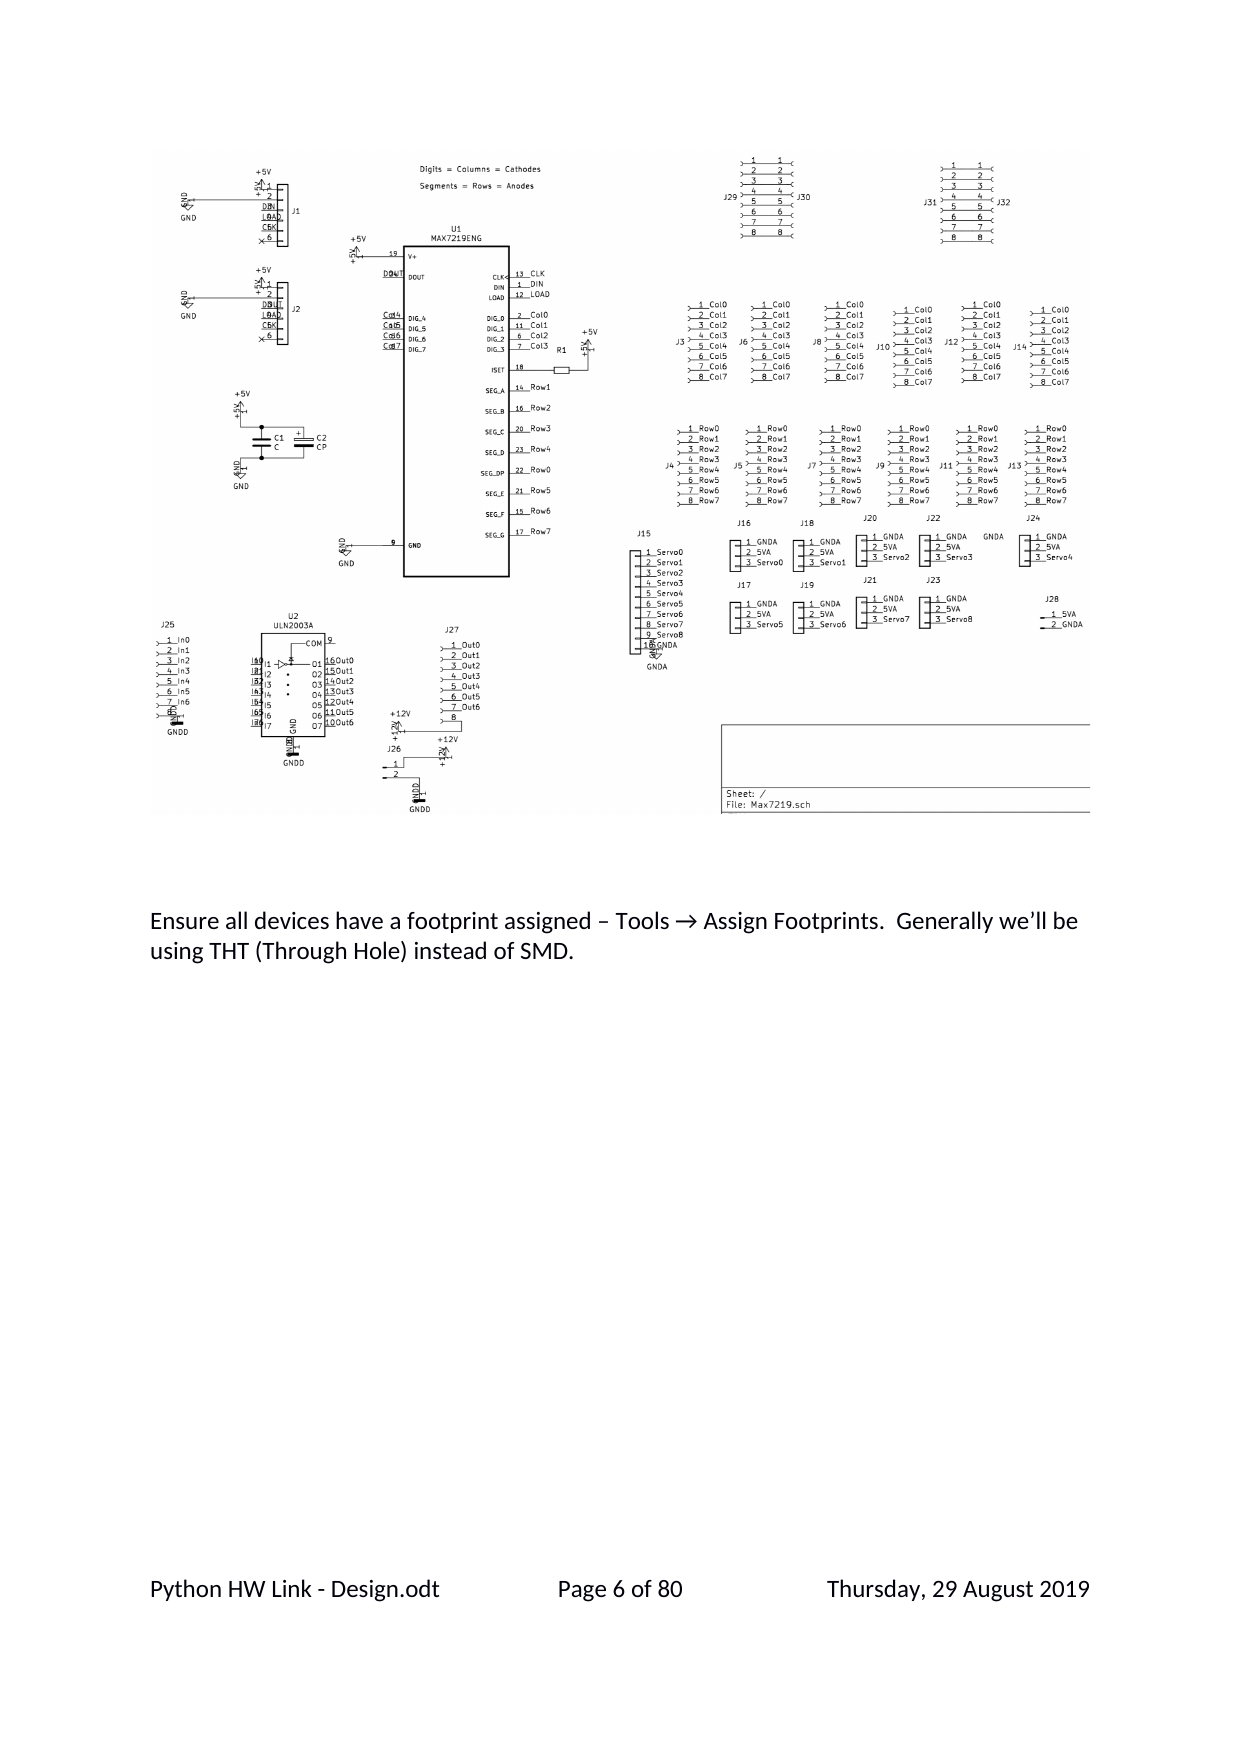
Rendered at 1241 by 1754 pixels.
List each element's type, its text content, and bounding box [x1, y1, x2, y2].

text Ensure all devices have a footprint assigned – Tools → Assign Footprints. Generally we’ll be using THT (Through Hole) instead of SMD. [150, 905, 1090, 966]
picture [150, 150, 1091, 814]
